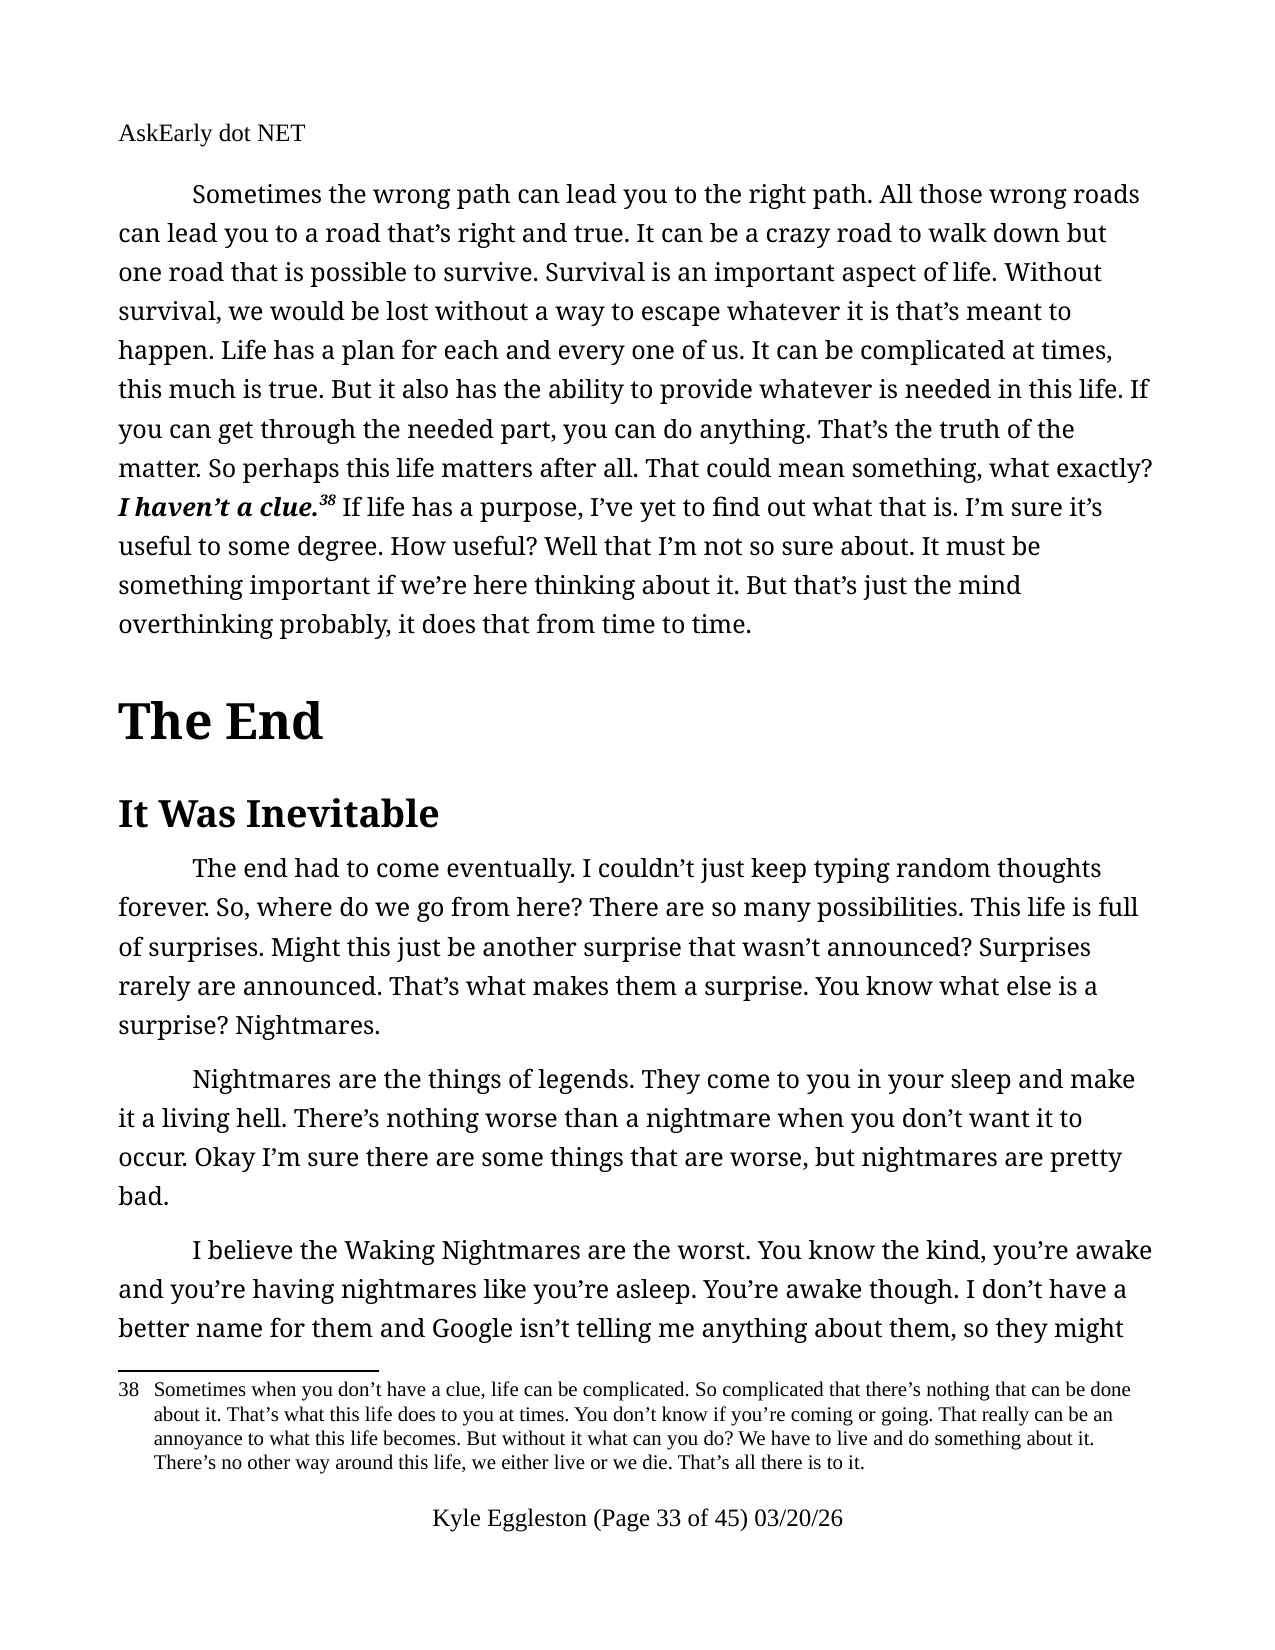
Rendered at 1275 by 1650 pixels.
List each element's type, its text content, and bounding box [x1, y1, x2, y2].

subtitle The End [118, 686, 1157, 754]
text The end had to come eventually. I couldn’t just keep typing random thoughts forever. So, where do we go from here? There are so many possibilities. This life is full of surprises. Might this just be another surprise that wasn’t announced? Surprises rarely are announced. That’s what makes them a surprise. You know what else is a surprise? Nightmares. [118, 851, 1157, 1042]
subtitle It Was Inevitable [118, 787, 1157, 838]
text Sometimes the wrong path can lead you to the right path. All those wrong roads can lead you to a road that’s right and true. It can be a crazy road to walk down but one road that is possible to survive. Survival is an important aspect of life. Without survival, we would be lost without a way to escape whatever it is that’s meant to happen. Life has a plan for each and every one of us. It can be complicated at times, this much is true. But it also has the ability to provide whatever is needed in this life. If you can get through the needed part, you can do anything. That’s the truth of the matter. So perhaps this life matters after all. That could mean something, what exactly? I haven’t a clue. If life has a purpose, I’ve yet to find out what that is. I’m sure it’s useful to some degree. How useful? Well that I’m not so sure about. It must be something important if we’re here thinking about it. But that’s just the mind overthinking probably, it does that from time to time. [118, 176, 1157, 641]
text Sometimes when you don’t have a clue, life can be complicated. So complicated that there’s nothing that can be done about it. That’s what this life does to you at times. You don’t know if you’re coming or going. That really can be an annoyance to what this life becomes. But without it what can you do? We have to live and do something about it. There’s no other way around this life, we either live or we die. That’s all there is to it. [118, 1377, 1157, 1474]
text Nightmares are the things of legends. They come to you in your sleep and make it a living hell. There’s nothing worse than a nightmare when you don’t want it to occur. Okay I’m sure there are some things that are worse, but nightmares are pretty bad. [118, 1061, 1157, 1213]
text I believe the Waking Nightmares are the worst. You know the kind, you’re awake and you’re having nightmares like you’re asleep. You’re awake though. I don’t have a better name for them and Google isn’t telling me anything about them, so they might [118, 1233, 1157, 1345]
